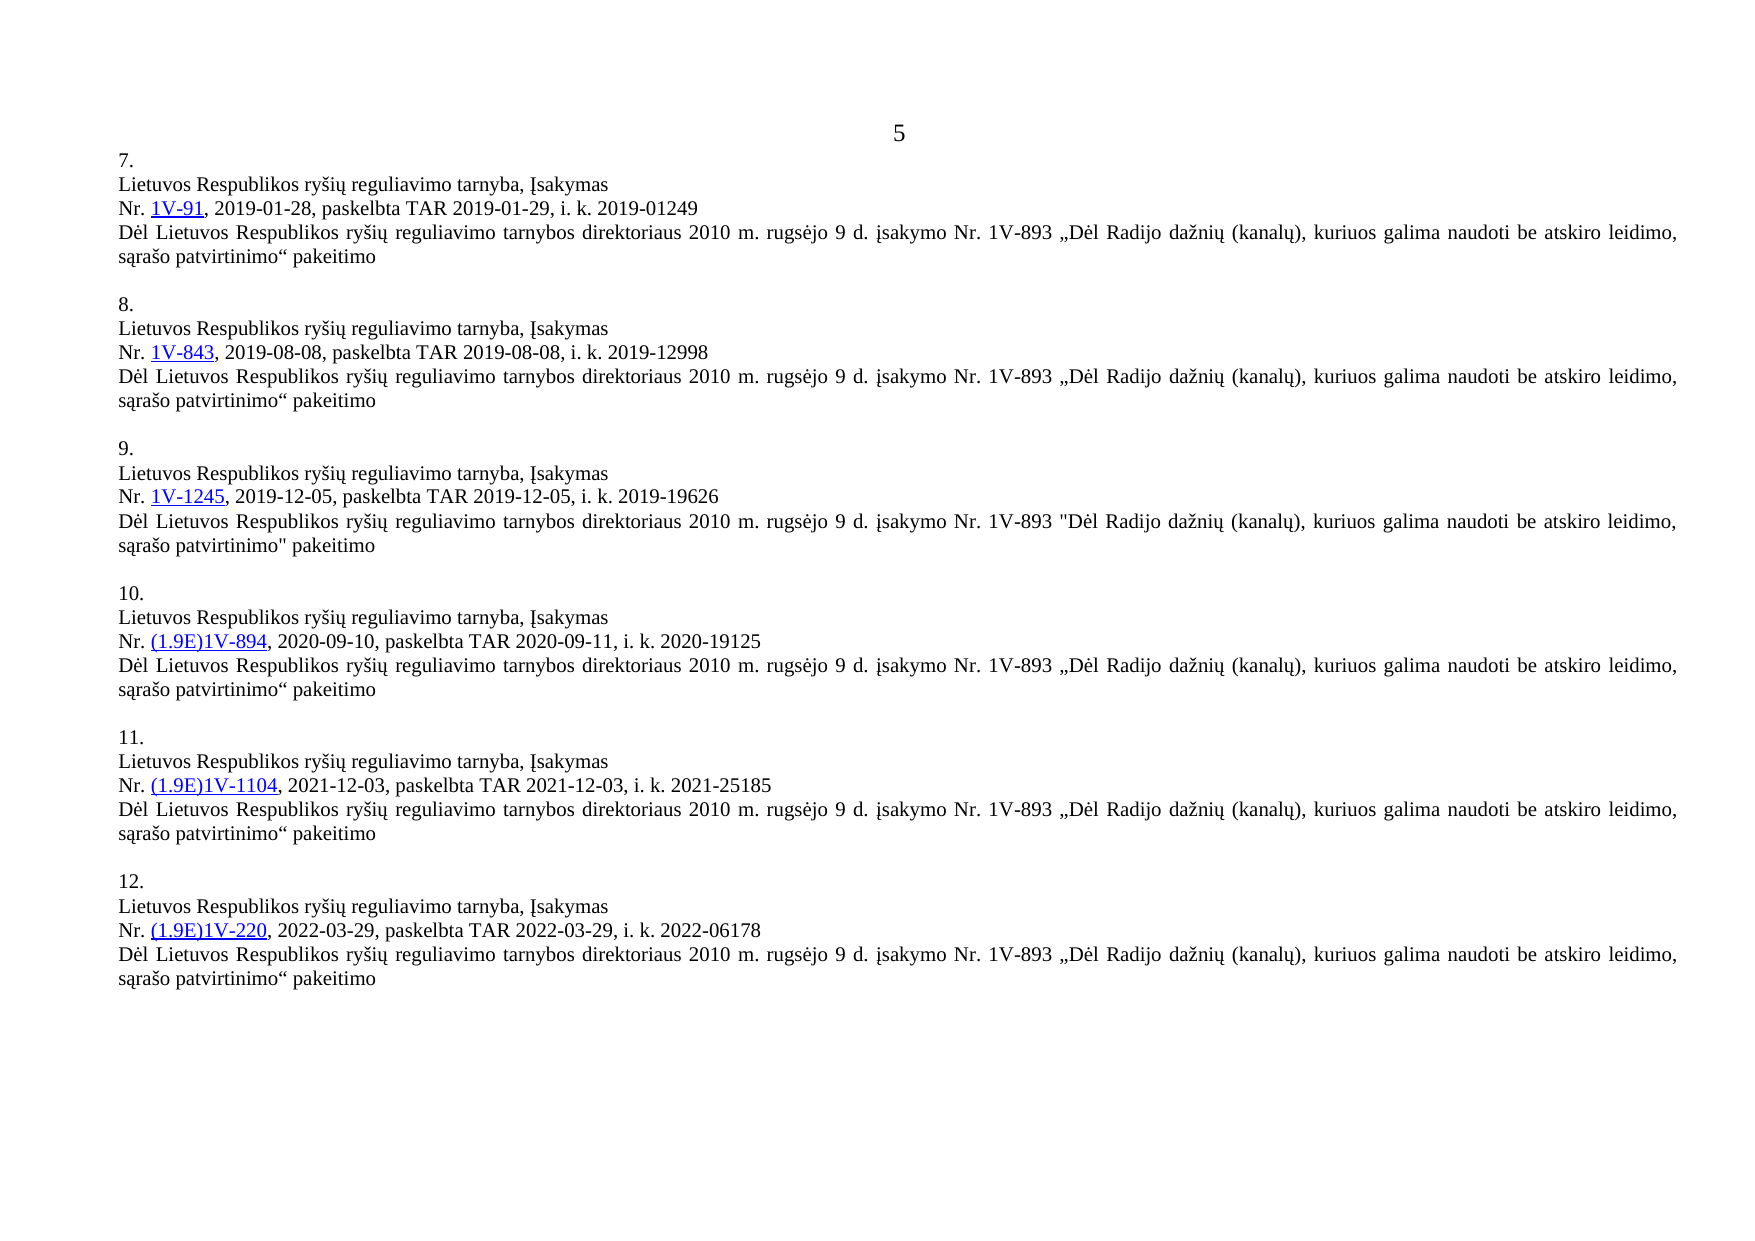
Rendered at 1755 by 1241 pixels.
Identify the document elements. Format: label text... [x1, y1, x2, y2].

text Nr. 1V-91, 2019-01-28, paskelbta TAR 2019-01-29, i. k. 2019-01249 [118, 196, 1680, 220]
text Lietuvos Respublikos ryšių reguliavimo tarnyba, Įsakymas [118, 460, 1680, 484]
text Dėl Lietuvos Respublikos ryšių reguliavimo tarnybos direktoriaus 2010 m. rugsėjo 9 d. įsakymo Nr. 1V-893 „Dėl Radijo dažnių (kanalų), kuriuos galima naudoti be atskiro leidimo, sąrašo patvirtinimo“ pakeitimo [118, 797, 1680, 845]
text Lietuvos Respublikos ryšių reguliavimo tarnyba, Įsakymas [118, 749, 1680, 773]
text 7. [118, 148, 1680, 172]
text 11. [118, 725, 1680, 749]
text 10. [118, 581, 1680, 605]
text Lietuvos Respublikos ryšių reguliavimo tarnyba, Įsakymas [118, 316, 1680, 340]
text Dėl Lietuvos Respublikos ryšių reguliavimo tarnybos direktoriaus 2010 m. rugsėjo 9 d. įsakymo Nr. 1V-893 "Dėl Radijo dažnių (kanalų), kuriuos galima naudoti be atskiro leidimo, sąrašo patvirtinimo" pakeitimo [118, 508, 1680, 557]
text Lietuvos Respublikos ryšių reguliavimo tarnyba, Įsakymas [118, 893, 1680, 918]
text Nr. (1.9E)1V-220, 2022-03-29, paskelbta TAR 2022-03-29, i. k. 2022-06178 [118, 918, 1680, 942]
text Nr. 1V-843, 2019-08-08, paskelbta TAR 2019-08-08, i. k. 2019-12998 [118, 340, 1680, 364]
text 9. [118, 436, 1680, 460]
text Nr. (1.9E)1V-1104, 2021-12-03, paskelbta TAR 2021-12-03, i. k. 2021-25185 [118, 773, 1680, 797]
text Dėl Lietuvos Respublikos ryšių reguliavimo tarnybos direktoriaus 2010 m. rugsėjo 9 d. įsakymo Nr. 1V-893 „Dėl Radijo dažnių (kanalų), kuriuos galima naudoti be atskiro leidimo, sąrašo patvirtinimo“ pakeitimo [118, 220, 1680, 268]
text 12. [118, 869, 1680, 893]
text Dėl Lietuvos Respublikos ryšių reguliavimo tarnybos direktoriaus 2010 m. rugsėjo 9 d. įsakymo Nr. 1V-893 „Dėl Radijo dažnių (kanalų), kuriuos galima naudoti be atskiro leidimo, sąrašo patvirtinimo“ pakeitimo [118, 364, 1680, 412]
text Dėl Lietuvos Respublikos ryšių reguliavimo tarnybos direktoriaus 2010 m. rugsėjo 9 d. įsakymo Nr. 1V-893 „Dėl Radijo dažnių (kanalų), kuriuos galima naudoti be atskiro leidimo, sąrašo patvirtinimo“ pakeitimo [118, 653, 1680, 701]
text Nr. (1.9E)1V-894, 2020-09-10, paskelbta TAR 2020-09-11, i. k. 2020-19125 [118, 629, 1680, 653]
text 8. [118, 292, 1680, 316]
text Lietuvos Respublikos ryšių reguliavimo tarnyba, Įsakymas [118, 172, 1680, 196]
text Nr. 1V-1245, 2019-12-05, paskelbta TAR 2019-12-05, i. k. 2019-19626 [118, 484, 1680, 508]
text Lietuvos Respublikos ryšių reguliavimo tarnyba, Įsakymas [118, 605, 1680, 629]
text Dėl Lietuvos Respublikos ryšių reguliavimo tarnybos direktoriaus 2010 m. rugsėjo 9 d. įsakymo Nr. 1V-893 „Dėl Radijo dažnių (kanalų), kuriuos galima naudoti be atskiro leidimo, sąrašo patvirtinimo“ pakeitimo [118, 942, 1680, 990]
